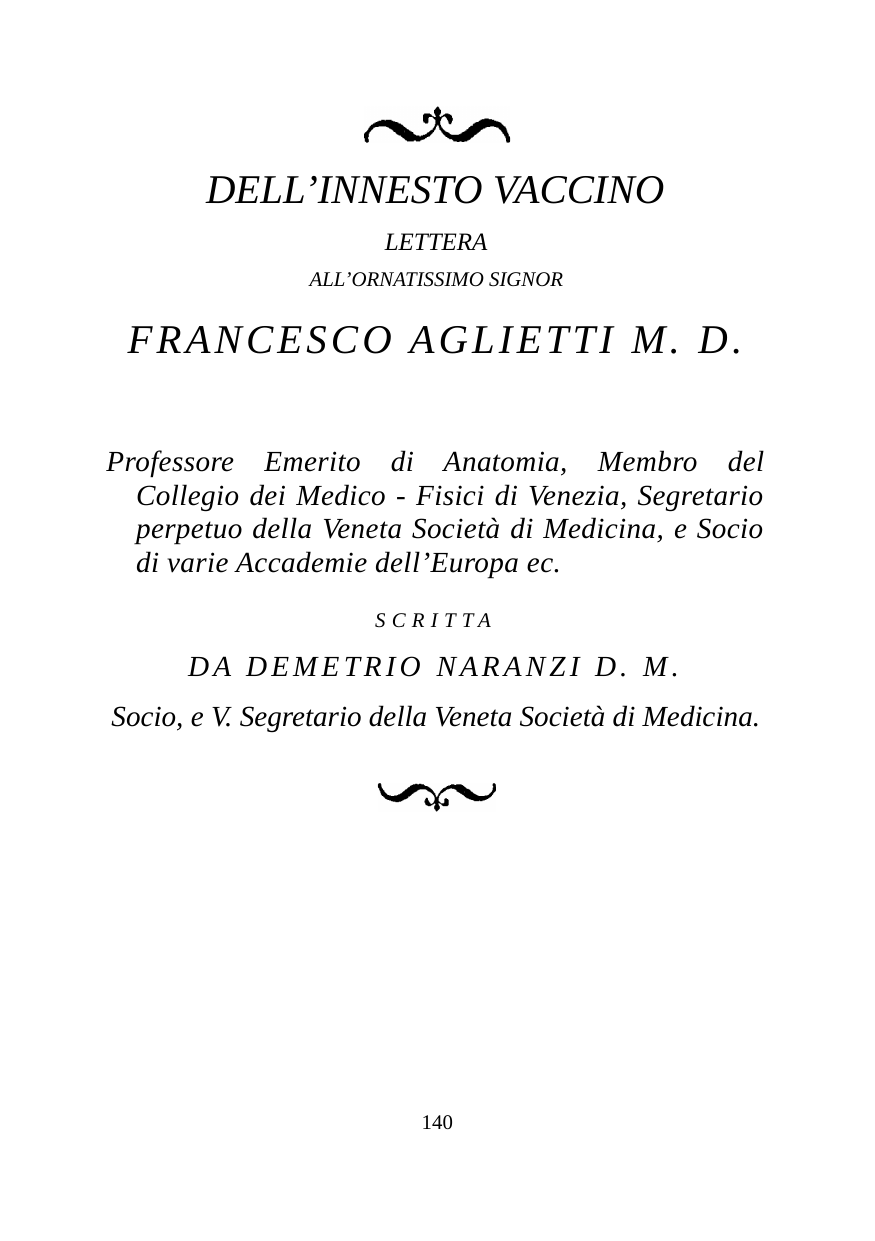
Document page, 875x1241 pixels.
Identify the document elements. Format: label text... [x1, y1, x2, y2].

subtitle DELL’INNESTO VACCINO LETTERA ALL’ORNATISSIMO SIGNOR FRANCESCO AGLIETTI M. D. [106, 165, 768, 362]
text Professore Emerito di Anatomia, Membro del Collegio dei Medico - Fisici di Venezia, Segretario perpetuo della Veneta Società di Medicina, e Socio di varie Accademie dell’Europa ec. [106, 444, 768, 578]
text SCRITTA DA DEMETRIO NARANZI D. M. Socio, e V. Segretario della Veneta Società di Medicina. [106, 608, 768, 733]
